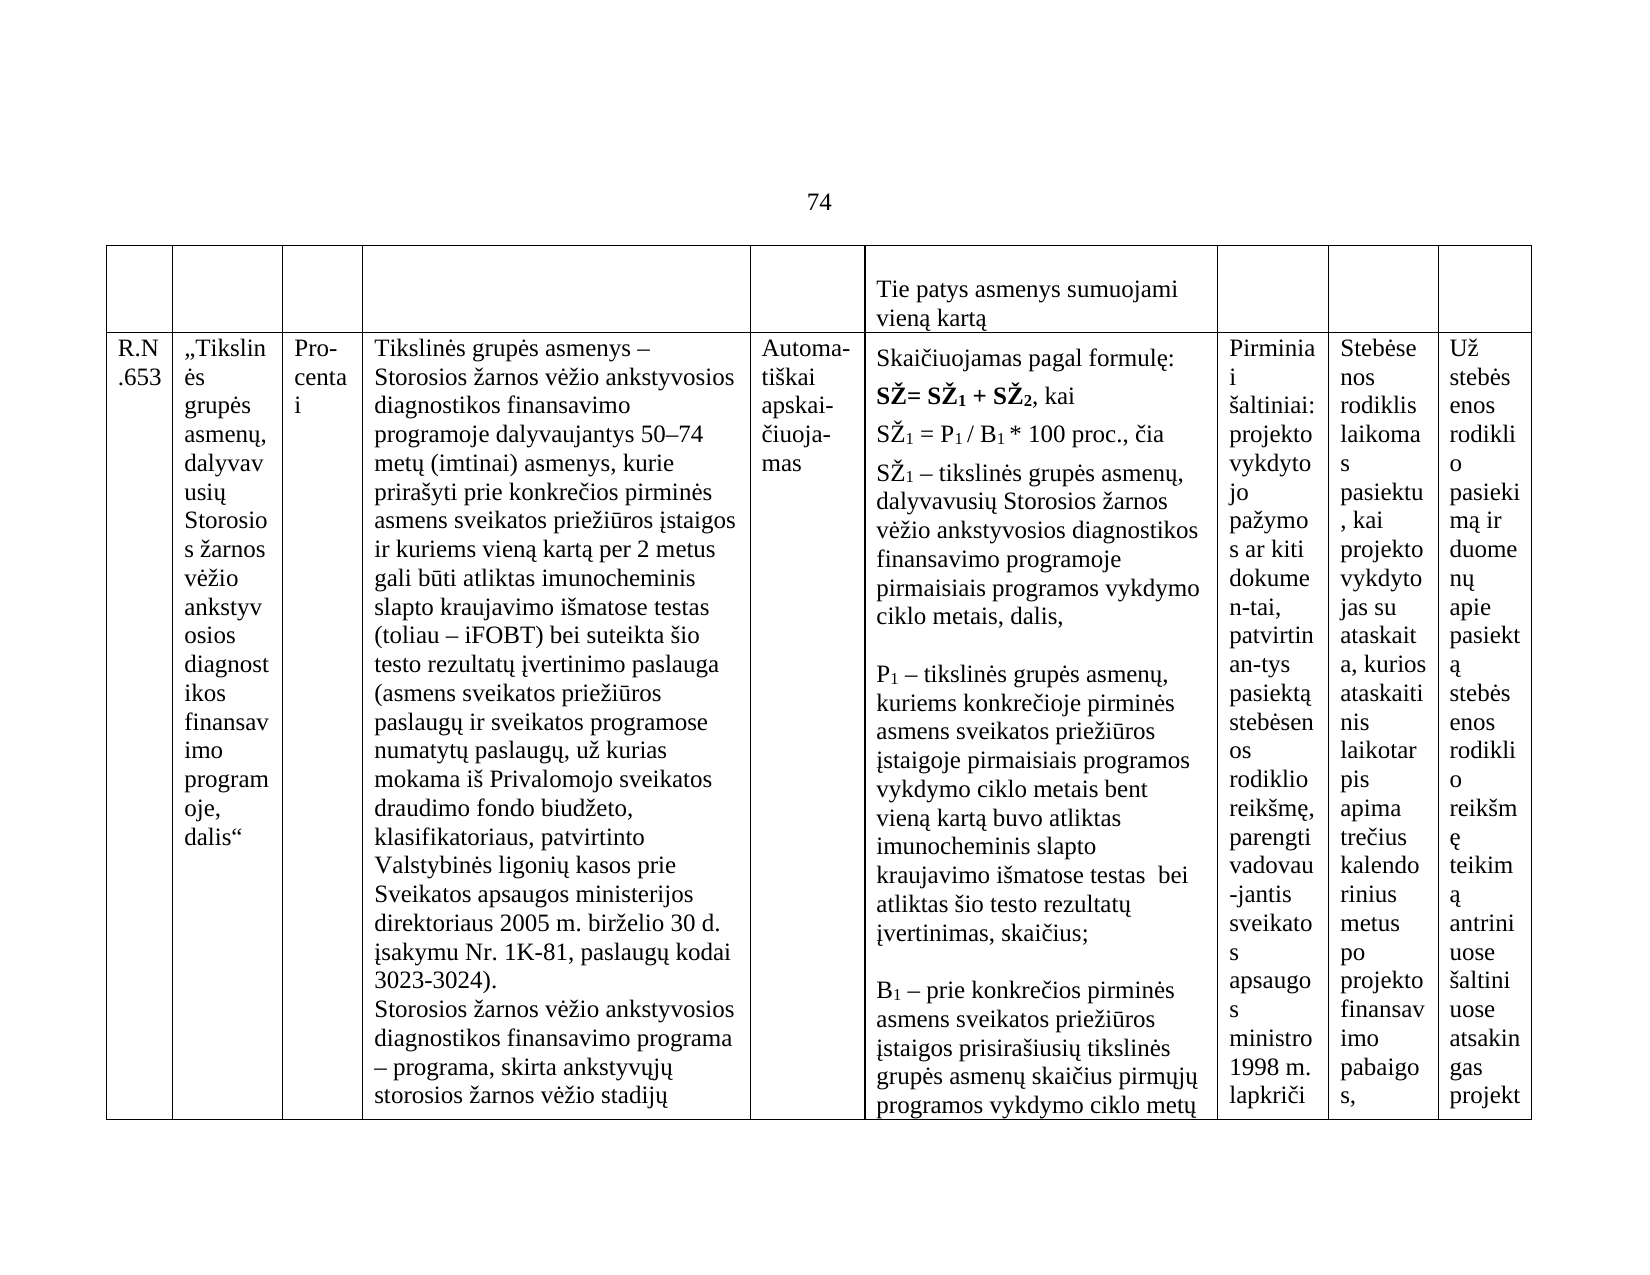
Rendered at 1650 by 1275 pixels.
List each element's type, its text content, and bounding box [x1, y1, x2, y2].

table_cell Tikslinės grupės asmenys –Storosios žarnos vėžio ankstyvosios diagnostikos finansavimo programoje dalyvaujantys 50–74 metų (imtinai) asmenys, kurie prirašyti prie konkrečios pirminės asmens sveikatos priežiūros įstaigos ir kuriems vieną kartą per 2 metus gali būti atliktas imunocheminis slapto kraujavimo išmatose testas (toliau – iFOBT) bei suteikta šio testo rezultatų įvertinimo paslauga (asmens sveikatos priežiūros paslaugų ir sveikatos programose numatytų paslaugų, už kurias mokama iš Privalomojo sveikatos draudimo fondo biudžeto, klasifikatoriaus, patvirtinto Valstybinės ligonių kasos prie Sveikatos apsaugos ministerijos direktoriaus 2005 m. birželio 30 d. įsakymu Nr. 1K-81, paslaugų kodai 3023-3024). Storosios žarnos vėžio ankstyvosios diagnostikos finansavimo programa – programa, skirta ankstyvųjų storosios žarnos vėžio stadijų [363, 333, 750, 1119]
table_cell Pirminiai šaltiniai: projekto vykdytojo pažymos ar kiti dokumen-tai, patvirtinan-tys pasiektą stebėsenos rodiklio reikšmę, parengti vadovau-jantis sveikatos apsaugos ministro 1998 m. lapkriči [1218, 333, 1328, 1119]
table_cell Tie patys asmenys sumuojami vieną kartą [866, 246, 1217, 332]
table_cell Automa-tiškai apskai-čiuoja-mas [751, 333, 864, 1119]
table_cell [283, 246, 362, 332]
table_cell R.N.653 [107, 333, 172, 1119]
table_cell Skaičiuojamas pagal formulę: SŽ= SŽ1 + SŽ2, kai SŽ1 = P1 / B1 * 100 proc., čia SŽ1 – tikslinės grupės asmenų, dalyvavusių Storosios žarnos vėžio ankstyvosios diagnostikos finansavimo programoje pirmaisiais programos vykdymo ciklo metais, dalis, P1 – tikslinės grupės asmenų, kuriems konkrečioje pirminės asmens sveikatos priežiūros įstaigoje pirmaisiais programos vykdymo ciklo metais bent vieną kartą buvo atliktas imunocheminis slapto kraujavimo išmatose testas bei atliktas šio testo rezultatų įvertinimas, skaičius; B1 – prie konkrečios pirminės asmens sveikatos priežiūros įstaigos prisirašiusių tikslinės grupės asmenų skaičius pirmųjų programos vykdymo ciklo metų [866, 333, 1217, 1119]
table_cell Už stebėsenos rodiklio pasiekimą ir duomenų apie pasiektą stebėsenos rodiklio reikšmę teikimą antriniuose šaltiniuose atsakingas projekt [1439, 333, 1531, 1119]
table_cell [107, 246, 172, 332]
table_cell [1439, 246, 1531, 332]
table_cell „Tikslinės grupės asmenų, dalyvavusių Storosios žarnos vėžio ankstyvosios diagnostikos finansavimo programoje, dalis“ [173, 333, 282, 1119]
table_cell Stebėsenos rodiklis laikomas pasiektu, kai projekto vykdytojas su ataskaita, kurios ataskaitinis laikotarpis apima trečius kalendorinius metus po projekto finansavimo pabaigos, [1329, 333, 1438, 1119]
table_cell Pro-centai [283, 333, 362, 1119]
table_cell [173, 246, 282, 332]
table_cell [751, 246, 864, 332]
table_cell [1329, 246, 1438, 332]
